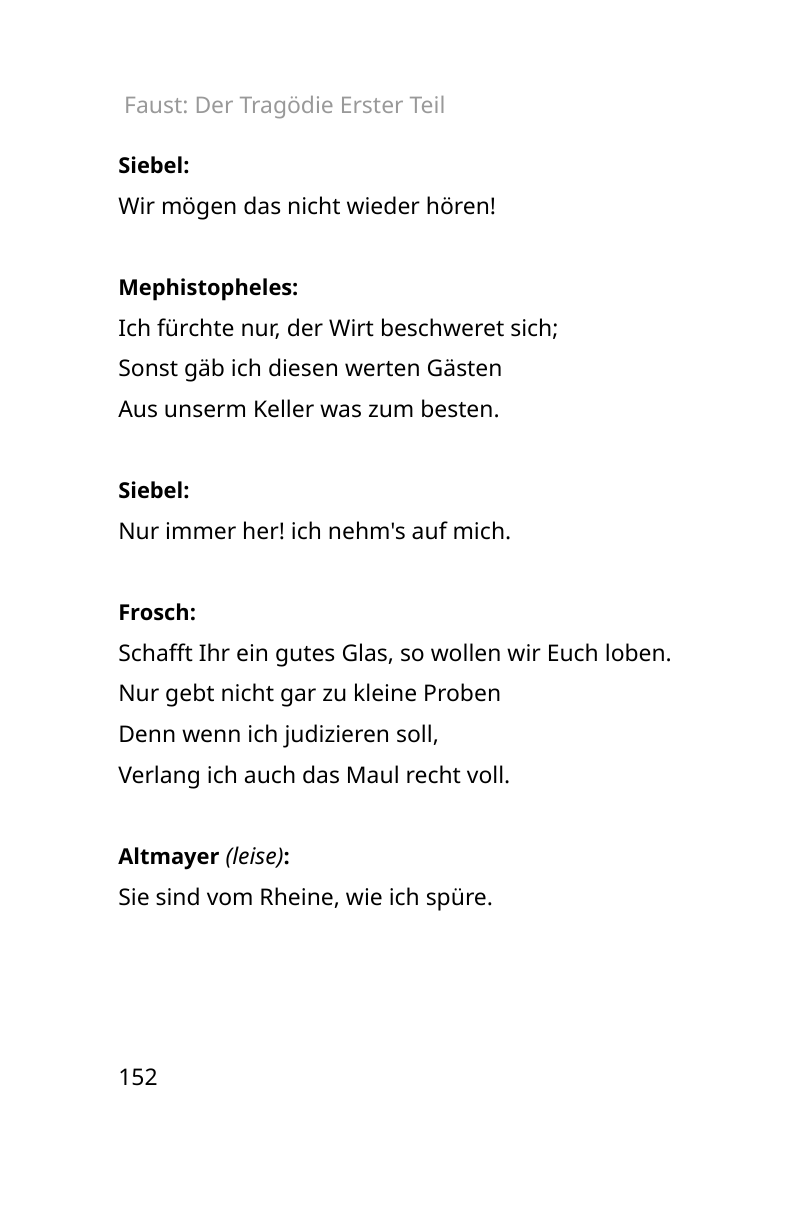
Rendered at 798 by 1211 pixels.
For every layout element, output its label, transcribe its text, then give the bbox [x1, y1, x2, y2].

text Frosch: Schafft Ihr ein gutes Glas, so wollen wir Euch loben. Nur gebt nicht gar zu kleine Proben Denn wenn ich judizieren soll, Verlang ich auch das Maul recht voll. [118, 573, 679, 790]
text Siebel: Nur immer her! ich nehm's auf mich. [118, 451, 679, 546]
text Siebel: Wir mögen das nicht wieder hören! [118, 149, 679, 221]
text Altmayer (leise): Sie sind vom Rheine, wie ich spüre. [118, 817, 679, 912]
text Mephistopheles: Ich fürchte nur, der Wirt beschweret sich; Sonst gäb ich diesen werten Gästen Aus unserm Keller was zum besten. [118, 248, 679, 424]
